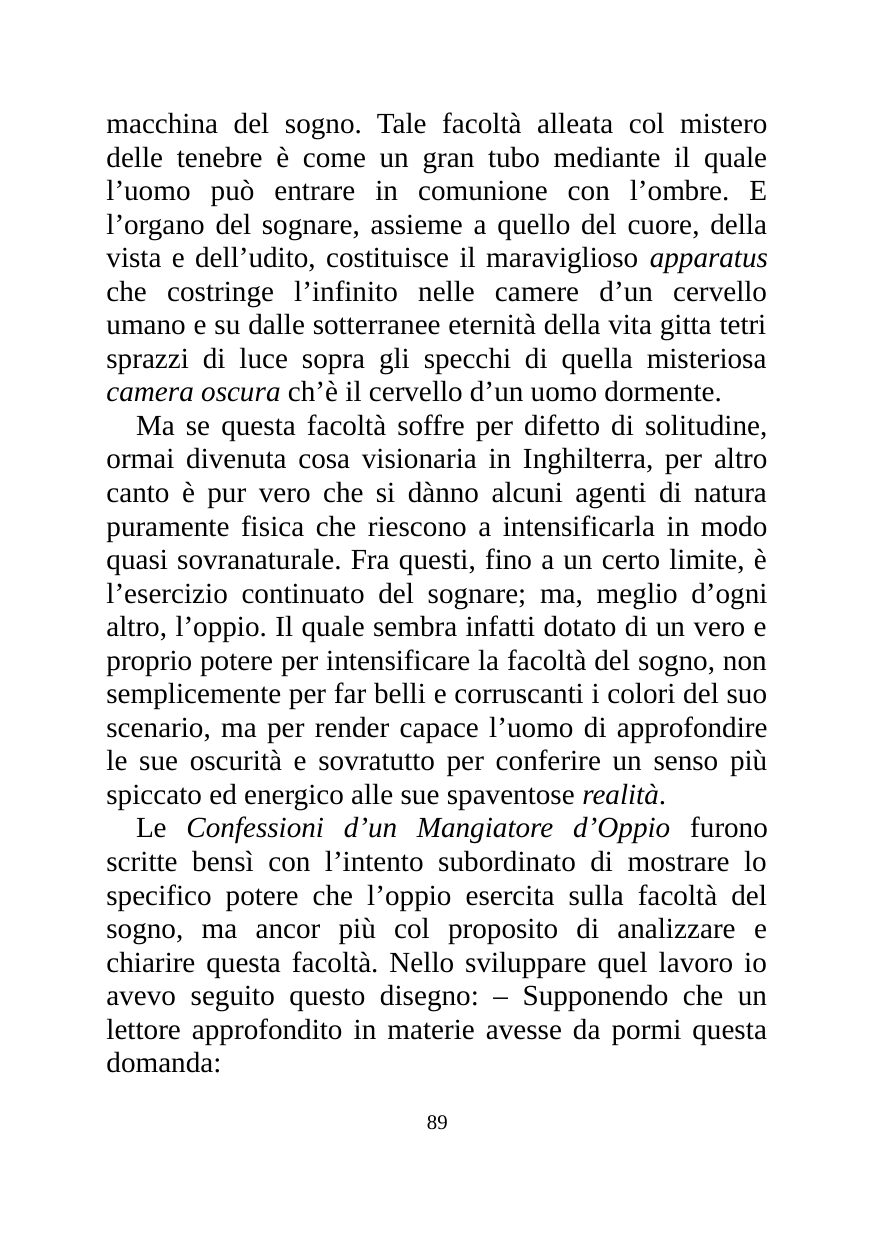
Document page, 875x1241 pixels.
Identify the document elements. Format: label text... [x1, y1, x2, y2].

text Le Confessioni d’un Mangiatore d’Oppio furono scritte bensì con l’intento subordinato di mostrare lo specifico potere che l’oppio esercita sulla facoltà del sogno, ma ancor più col proposito di analizzare e chiarire questa facoltà. Nello sviluppare quel lavoro io avevo seguito questo disegno: – Supponendo che un lettore approfondito in materie avesse da pormi questa domanda: [106, 811, 768, 1079]
text macchina del sogno. Tale facoltà alleata col mistero delle tenebre è come un gran tubo mediante il quale l’uomo può entrare in comunione con l’ombre. E l’organo del sognare, assieme a quello del cuore, della vista e dell’udito, costituisce il maraviglioso apparatus che costringe l’infinito nelle camere d’un cervello umano e su dalle sotterranee eternità della vita gitta tetri sprazzi di luce sopra gli specchi di quella misteriosa camera oscura ch’è il cervello d’un uomo dormente. [106, 106, 768, 408]
text Ma se questa facoltà soffre per difetto di solitudine, ormai divenuta cosa visionaria in Inghilterra, per altro canto è pur vero che si dànno alcuni agenti di natura puramente fisica che riescono a intensificarla in modo quasi sovranaturale. Fra questi, fino a un certo limite, è l’esercizio continuato del sognare; ma, meglio d’ogni altro, l’oppio. Il quale sembra infatti dotato di un vero e proprio potere per intensificare la facoltà del sogno, non semplicemente per far belli e corruscanti i colori del suo scenario, ma per render capace l’uomo di approfondire le sue oscurità e sovratutto per conferire un senso più spiccato ed energico alle sue spaventose realità. [106, 408, 768, 811]
